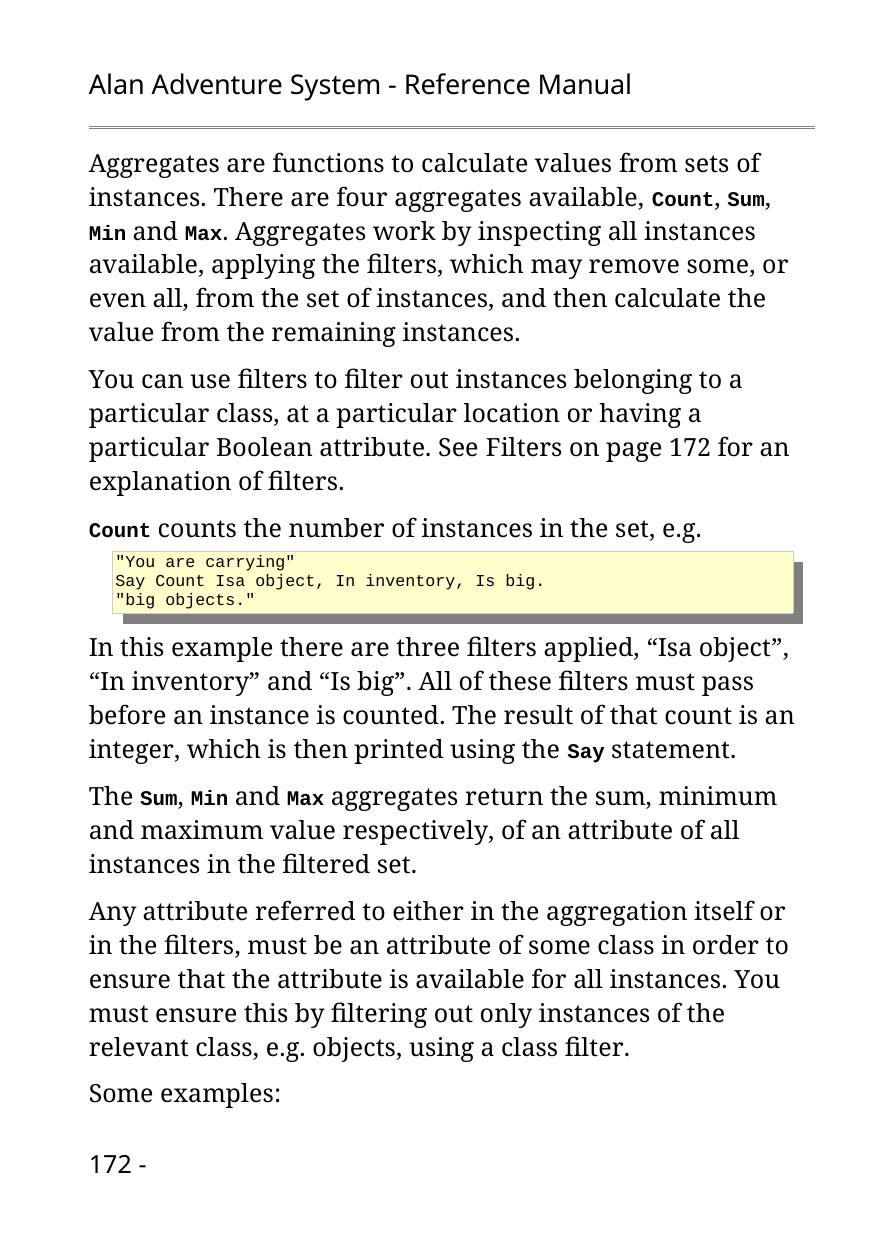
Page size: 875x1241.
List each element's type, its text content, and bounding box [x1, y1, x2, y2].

text Count counts the number of instances in the set, e.g. [88, 511, 815, 545]
text Some examples: [88, 1076, 815, 1110]
text In this example there are three filters applied, “Isa object”, “In inventory” and “Is big”. All of these filters must pass before an instance is counted. The result of that count is an integer, which is then printed using the Say statement. [88, 630, 815, 766]
text Aggregates are functions to calculate values from sets of instances. There are four aggregates available, Count, Sum, Min and Max. Aggregates work by inspecting all instances available, applying the filters, which may remove some, or even all, from the set of instances, and then calculate the value from the remaining instances. [88, 146, 815, 349]
text You can use filters to filter out instances belonging to a particular class, at a particular location or having a particular Boolean attribute. See Filters on page 137 for an explanation of filters. [88, 362, 815, 498]
text The Sum, Min and Max aggregates return the sum, minimum and maximum value respec­tively, of an attribute of all instances in the filtered set. [88, 779, 815, 881]
text Any attribute referred to either in the aggregation itself or in the filters, must be an attribute of some class in order to ensure that the at­tribute is available for all instances. You must ensure this by filtering out only instances of the relevant class, e.g. objects, using a class filter. [88, 894, 815, 1063]
text "You are carrying" Say Count Isa object, In inventory, Is big. "big objects." [113, 552, 793, 613]
